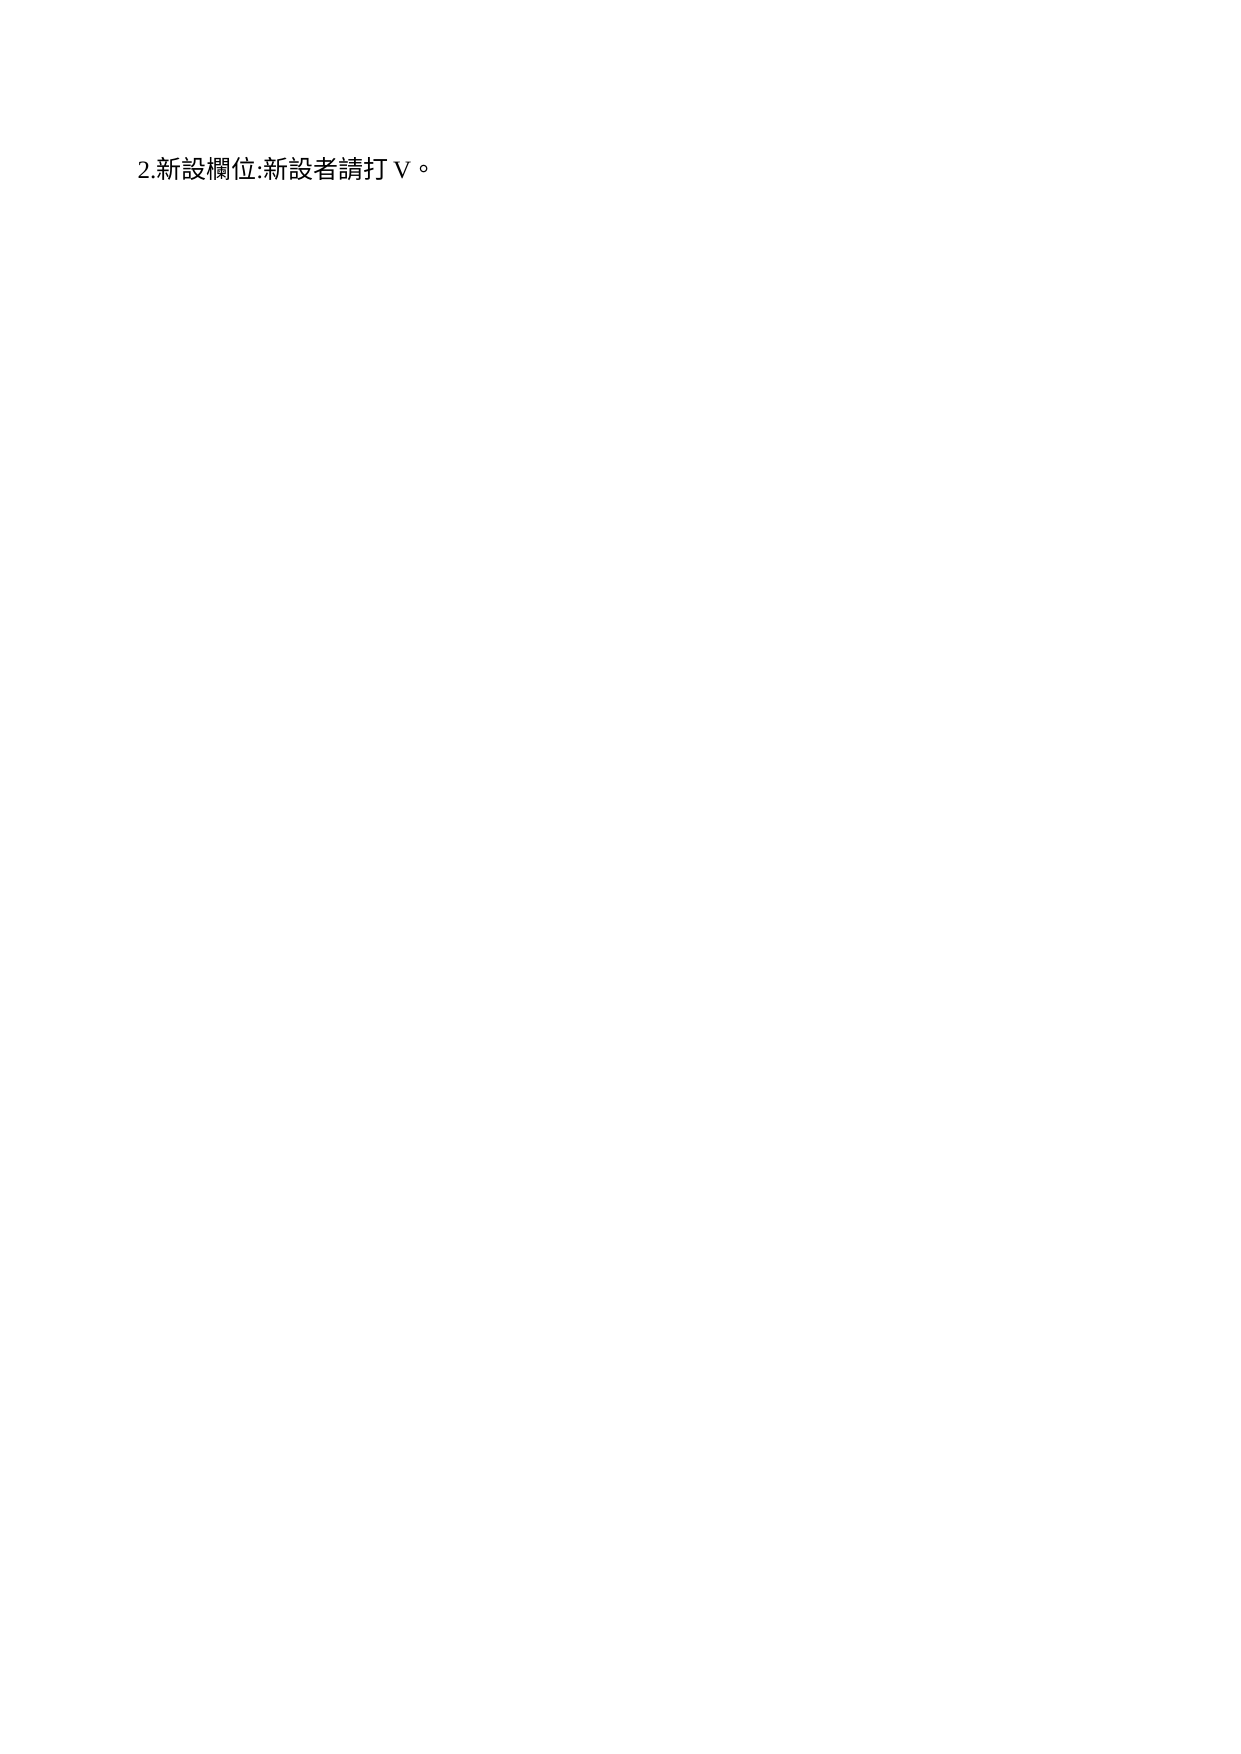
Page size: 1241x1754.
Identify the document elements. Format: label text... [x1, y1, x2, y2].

text 2.新設欄位:新設者請打V。 [137, 150, 1125, 186]
